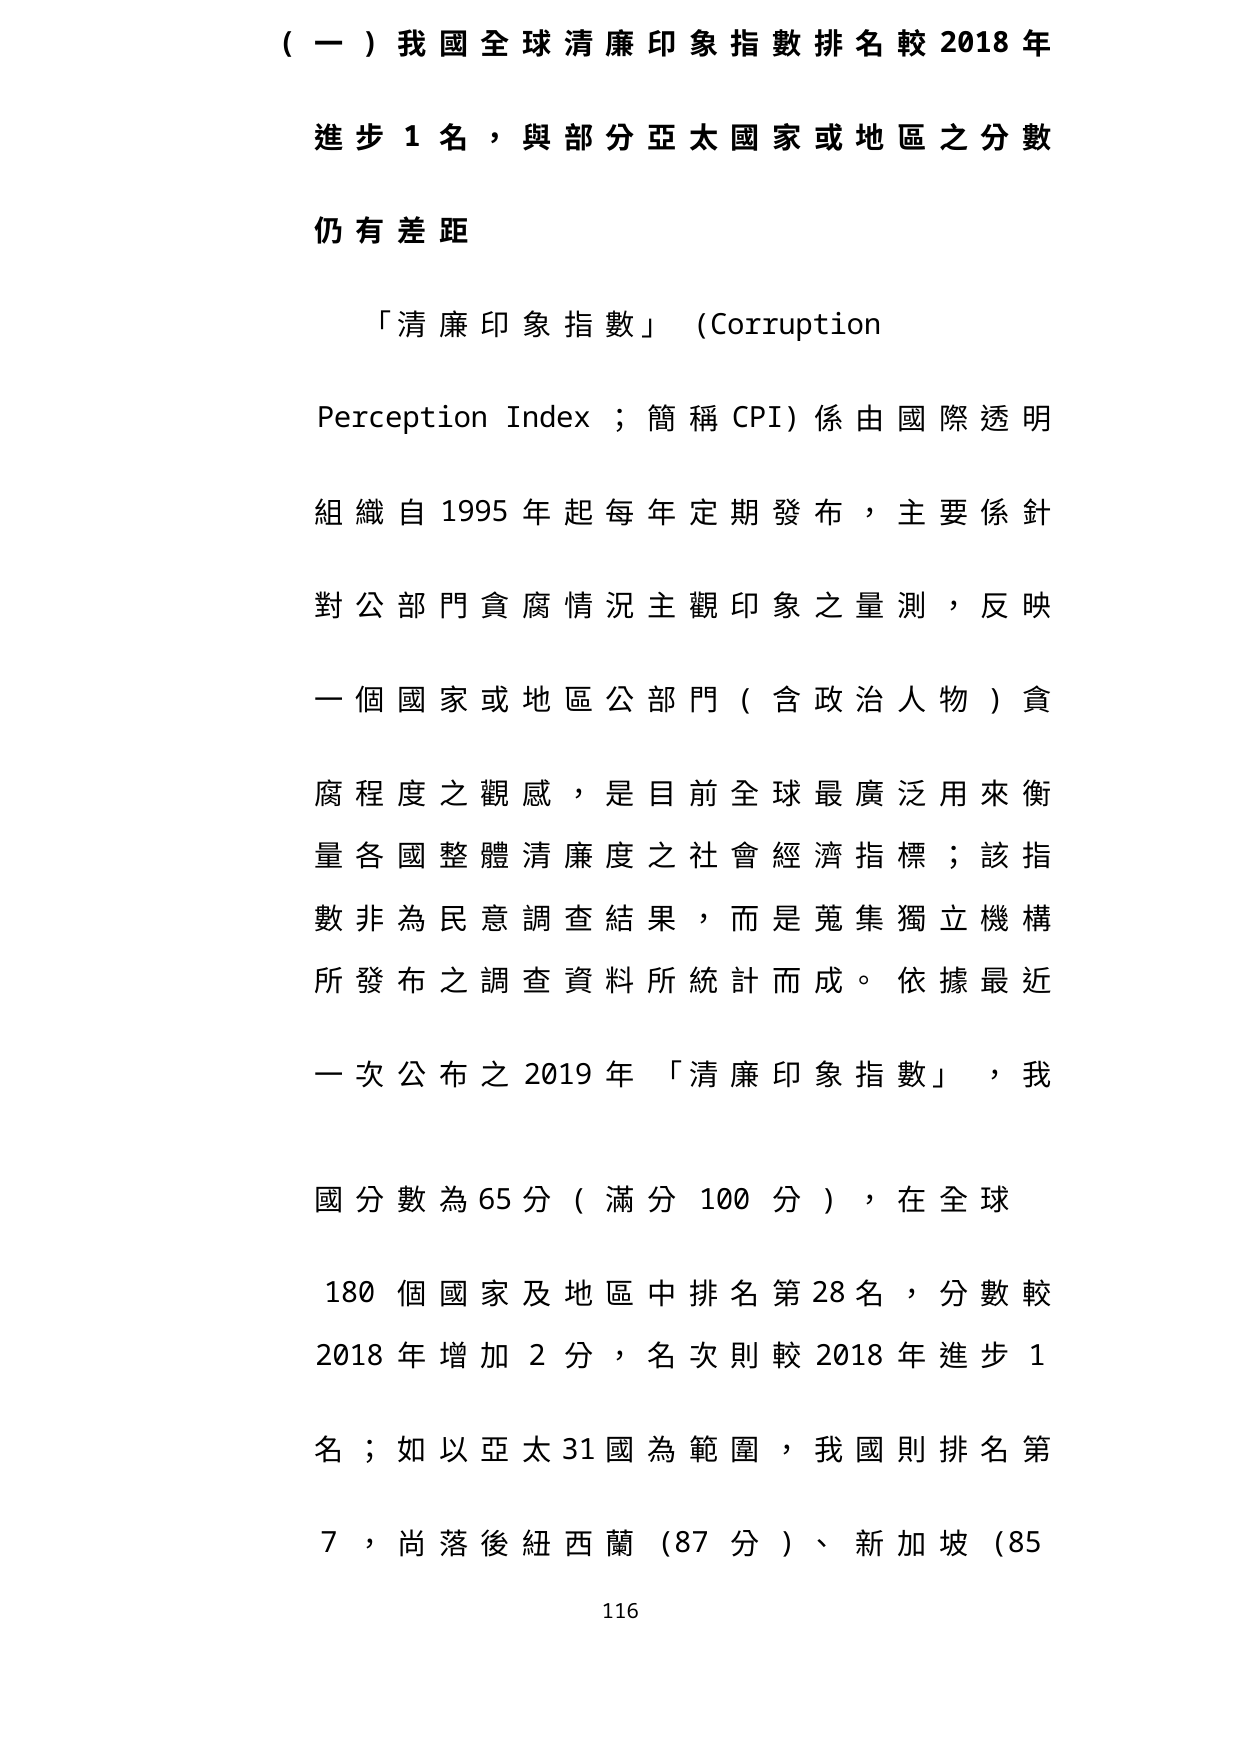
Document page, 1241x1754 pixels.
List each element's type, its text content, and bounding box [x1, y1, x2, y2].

text (一)我國全球清廉印象指數排名較2018年進步1名，與部分亞太國家或地區之分數仍有差距 [242, 0, 1058, 250]
text 「清廉印象指數」(Corruption Perception Index；簡稱CPI)係由國際透明組織自1995年起每年定期發布，主要係針對公部門貪腐情況主觀印象之量測，反映一個國家或地區公部門(含政治人物)貪腐程度之觀感，是目前全球最廣泛用來衡量各國整體清廉度之社會經濟指標；該指數非為民意調查結果，而是蒐集獨立機構所發布之調查資料所統計而成。依據最近一次公布之2019年「清廉印象指數」，我國分數為65分(滿分100分)，在全球180個國家及地區中排名第28名，分數較2018年增加2分，名次則較2018年進步1名；如以亞太31國為範圍，我國則排名第7，尚落後紐西蘭(87分)、新加坡(85 [271, 250, 1058, 1562]
